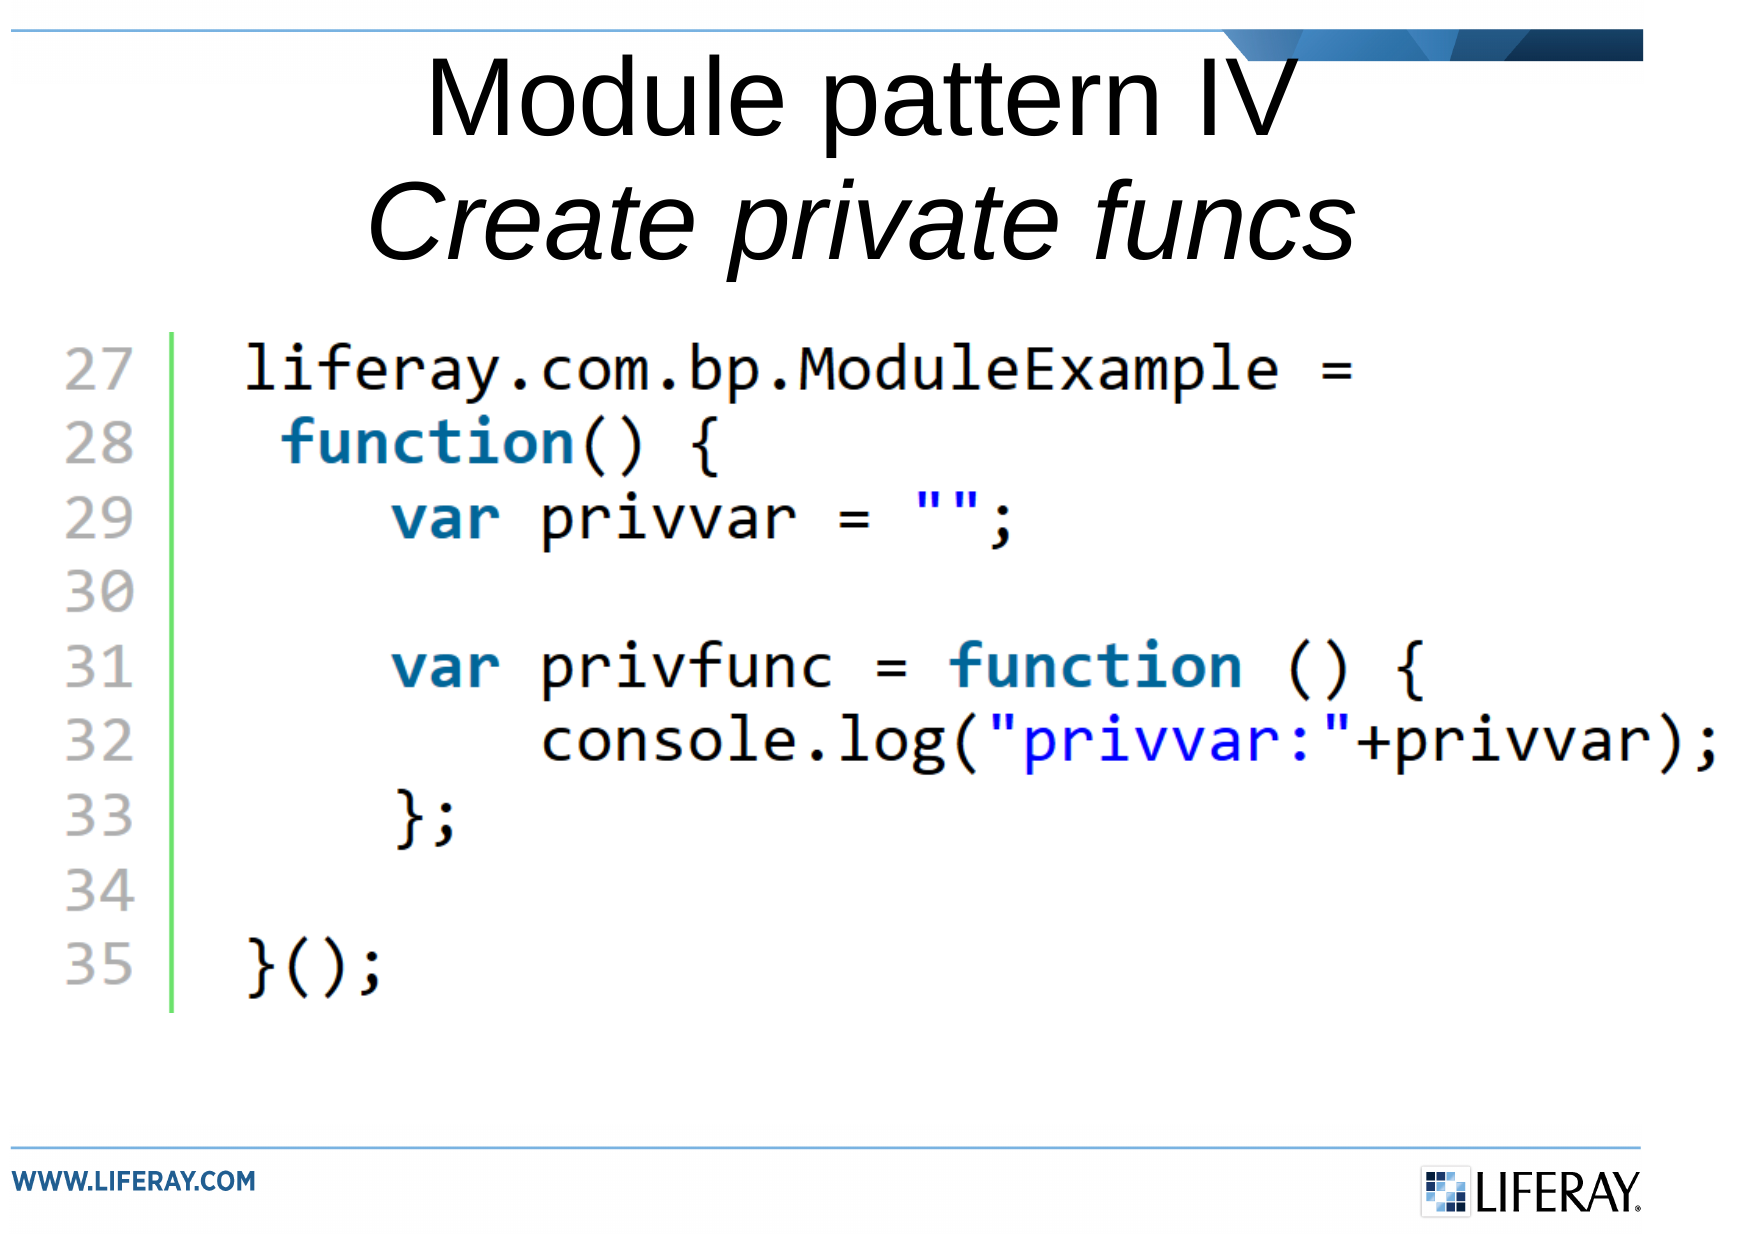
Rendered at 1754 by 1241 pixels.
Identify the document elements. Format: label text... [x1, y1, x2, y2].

picture [46, 332, 1723, 1013]
title Module pattern IV Create private funcs [75, 34, 1651, 284]
picture [11, 0, 1644, 84]
picture [9, 1124, 1642, 1234]
